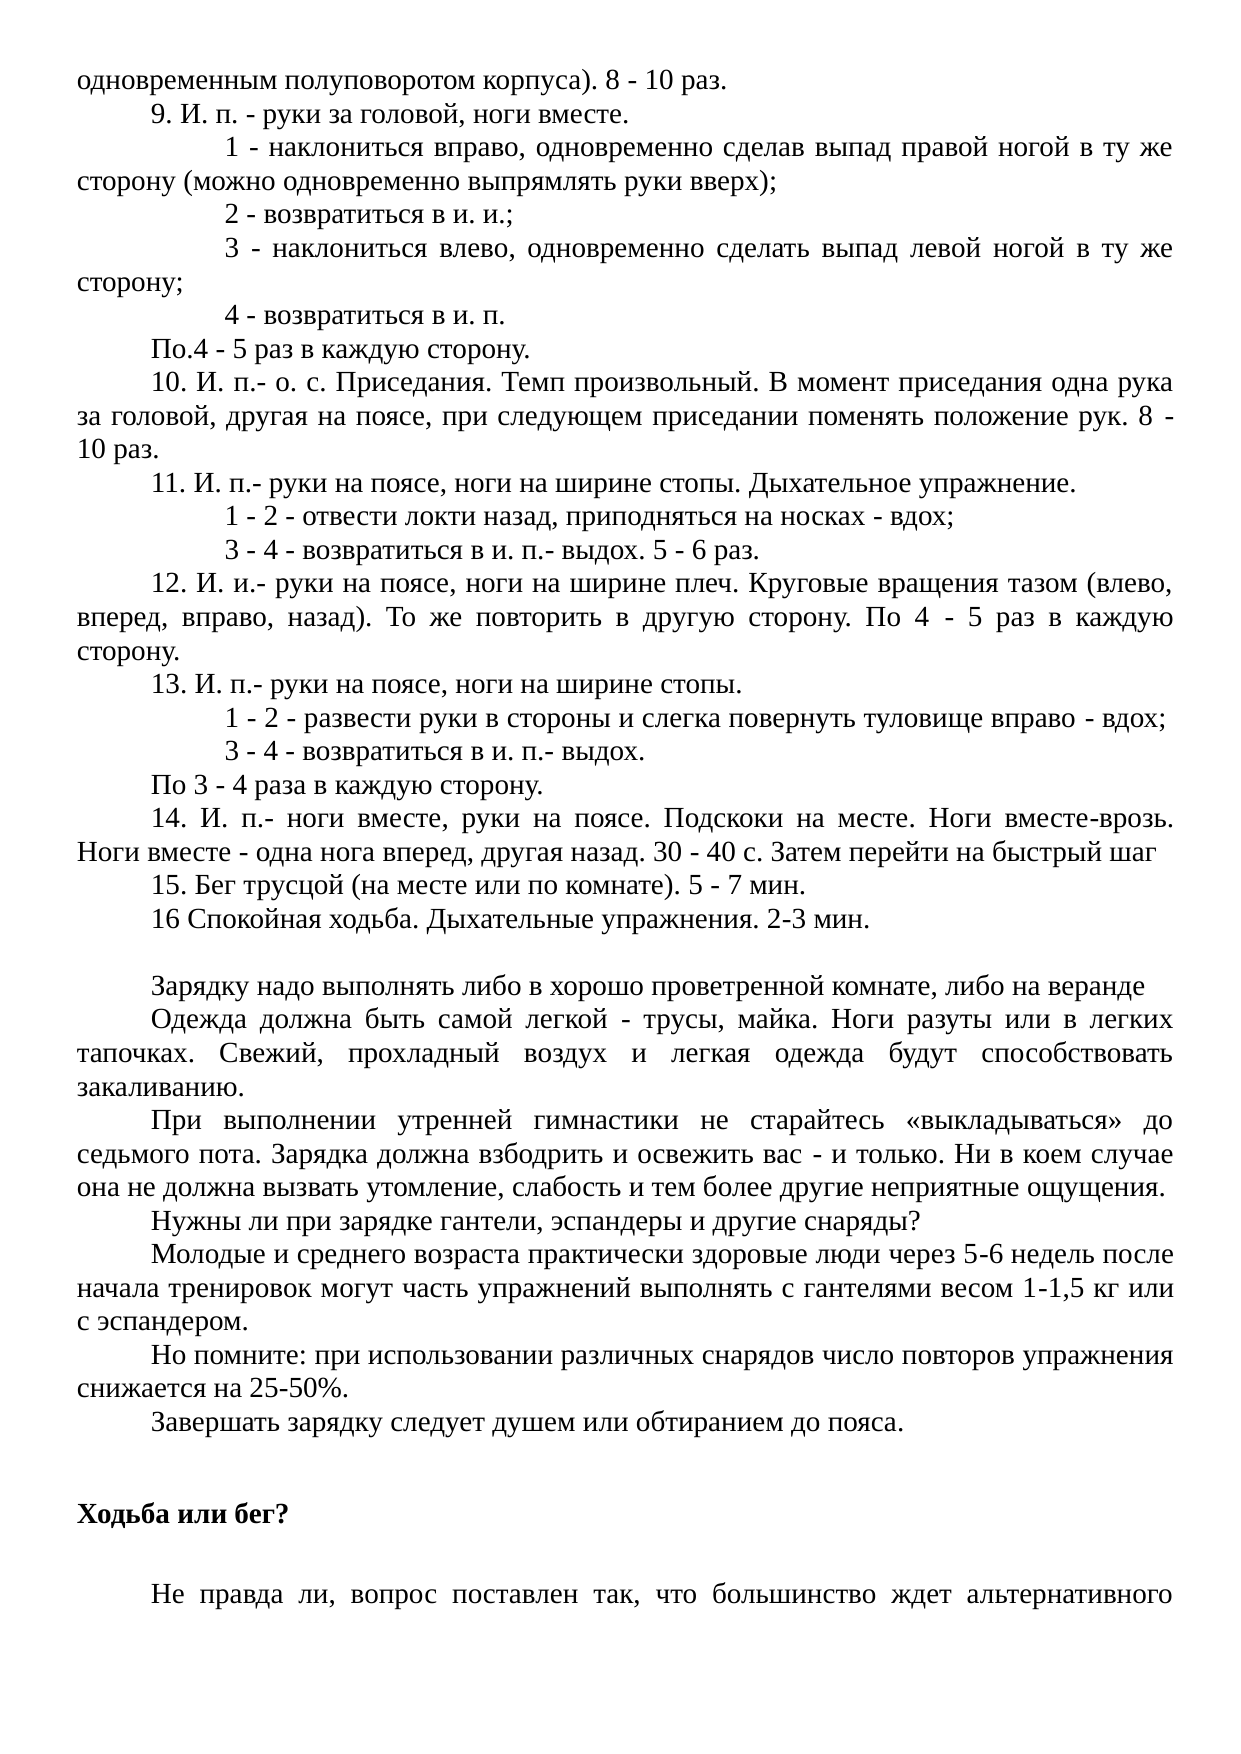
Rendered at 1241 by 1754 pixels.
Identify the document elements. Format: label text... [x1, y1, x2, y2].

text По.4 ‑ 5 раз в каждую сторону. [77, 331, 1174, 364]
text 3 ‑ 4 ‑ возвратиться в и. п.‑ выдох. 5 ‑ 6 раз. [77, 532, 1174, 566]
text 16 Спокойная ходьба. Дыхательные упражнения. 2‑3 мин. [77, 901, 1174, 934]
text 10. И. п.‑ о. с. Приседания. Темп произвольный. В момент приседания одна рука за головой, другая на поясе, при следующем приседании поменять положение рук. 8 ‑ 10 раз. [77, 364, 1174, 465]
text При выполнении утренней гимнастики не старайтесь «выкладываться» до седьмого пота. Зарядка должна взбодрить и освежить вас ‑ и только. Ни в коем случае она не должна вызвать утомление, слабость и тем более другие неприятные ощущения. [77, 1102, 1174, 1203]
text Но помните: при использовании различных снарядов число повторов упражнения снижается на 25‑50%. [77, 1337, 1174, 1404]
text 4 ‑ возвратиться в и. п. [77, 297, 1174, 331]
text 2 ‑ возвратиться в и. и.; [77, 197, 1174, 230]
text одновременным полуповоротом корпуса). 8 ‑ 10 раз. [77, 62, 1174, 96]
text 14. И. п.‑ ноги вместе, руки на поясе. Подскоки на месте. Ноги вместе‑врозь. Ноги вместе ‑ одна нога вперед, другая назад. 30 ‑ 40 с. Затем перейти на быстрый шаг [77, 800, 1174, 867]
subtitle Ходьба или бег? [77, 1496, 1174, 1530]
text Одежда должна быть самой легкой ‑ трусы, майка. Ноги разуты или в легких тапочках. Свежий, прохладный воздух и легкая одежда будут способствовать закаливанию. [77, 1002, 1174, 1102]
text 1 ‑ 2 ‑ развести руки в стороны и слегка повернуть туловище вправо ‑ вдох; 3 ‑ 4 ‑ возвратиться в и. п.- выдох. [77, 700, 1174, 767]
text 11. И. п.‑ руки на поясе, ноги на ширине стопы. Дыхательное упражнение. [77, 465, 1174, 498]
text 9. И. п. ‑ руки за головой, ноги вместе. [77, 96, 1174, 129]
text 1 ‑ наклониться вправо, одновременно сделав выпад правой ногой в ту же сторону (можно одновременно выпрямлять руки вверх); [77, 129, 1174, 197]
text Не правда ли, вопрос поставлен так, что большинство ждет альтернативного [77, 1576, 1174, 1609]
text 12. И. и.‑ руки на поясе, ноги на ширине плеч. Круговые вращения тазом (влево, вперед, вправо, назад). То же повторить в другую сторону. По 4 ‑ 5 раз в каждую сторону. [77, 566, 1174, 666]
text Завершать зарядку следует душем или обтиранием до пояса. [77, 1404, 1174, 1438]
text 1 ‑ 2 ‑ отвести локти назад, приподняться на носках ‑ вдох; [77, 498, 1174, 532]
text 3 ‑ наклониться влево, одновременно сделать выпад левой ногой в ту же сторону; [77, 230, 1174, 297]
text 15. Бег трусцой (на месте или по комнате). 5 ‑ 7 мин. [77, 867, 1174, 901]
text Нужны ли при зарядке гантели, эспандеры и другие снаряды? [77, 1203, 1174, 1236]
text Зарядку надо выполнять либо в хорошо проветренной комнате, либо на веранде [77, 968, 1174, 1002]
text Молодые и среднего возраста практически здоровые люди через 5‑6 недель после начала тренировок могут часть упражнений выполнять с гантелями весом 1‑1,5 кг или с эспандером. [77, 1236, 1174, 1337]
text По 3 ‑ 4 раза в каждую сторону. [77, 767, 1174, 800]
text 13. И. п.‑ руки на поясе, ноги на ширине стопы. [77, 666, 1174, 700]
